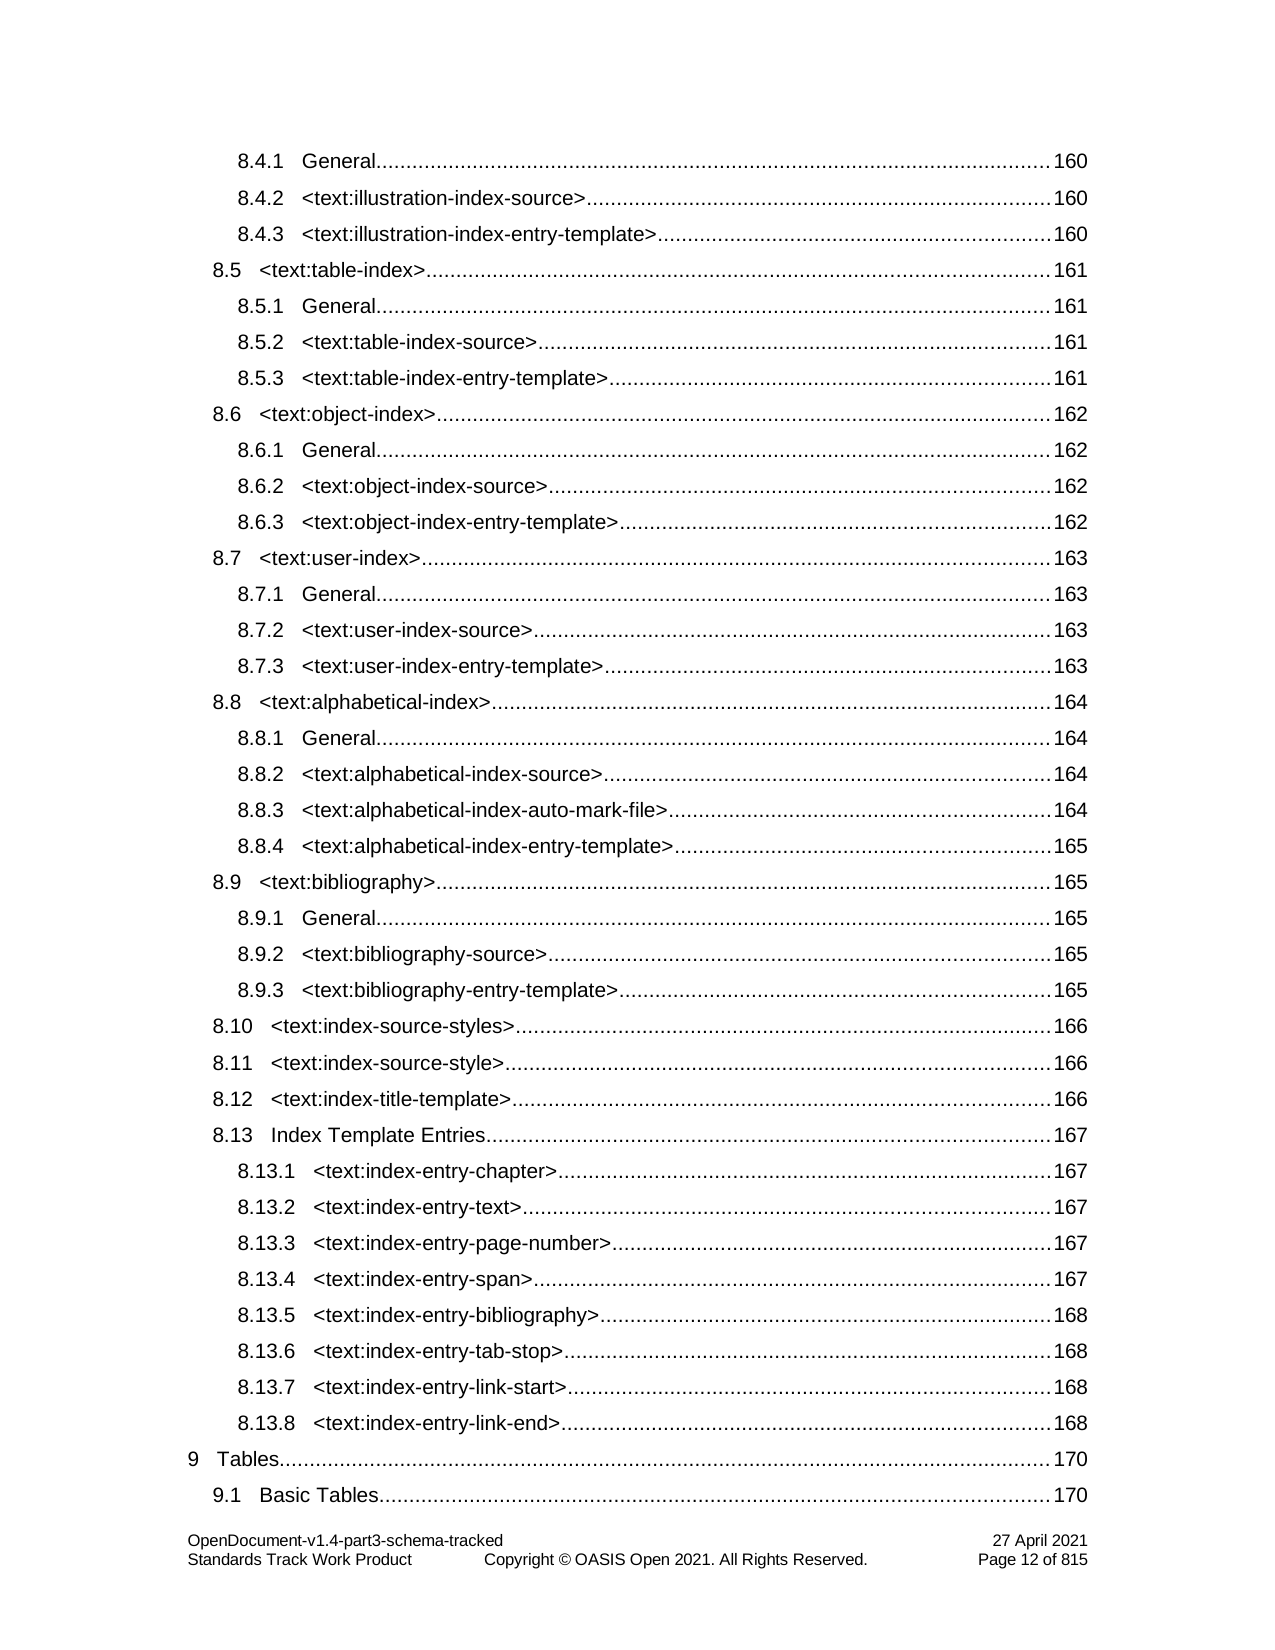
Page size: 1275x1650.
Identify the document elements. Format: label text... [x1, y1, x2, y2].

text 8.13.3 <text:index-entry-page-number> 167 [237, 1231, 1088, 1255]
text 8.4.3 <text:illustration-index-entry-template> 160 [237, 222, 1088, 246]
text 8.12 <text:index-title-template> 166 [212, 1087, 1088, 1111]
text 8.13.6 <text:index-entry-tab-stop> 168 [237, 1339, 1088, 1363]
text 8.5.3 <text:table-index-entry-template> 161 [237, 366, 1088, 390]
text 8.8.2 <text:alphabetical-index-source> 164 [237, 763, 1088, 786]
text 8.8.4 <text:alphabetical-index-entry-template> 165 [237, 835, 1088, 858]
text 8.13.1 <text:index-entry-chapter> 167 [237, 1159, 1088, 1183]
text 8.10 <text:index-source-styles> 166 [212, 1015, 1088, 1038]
text 8.6.3 <text:object-index-entry-template> 162 [237, 510, 1088, 534]
text 8.9.3 <text:bibliography-entry-template> 165 [237, 979, 1088, 1002]
text 8.11 <text:index-source-style> 166 [212, 1051, 1088, 1074]
text 8.6 <text:object-index> 162 [212, 402, 1088, 426]
text 8.4.1 General 160 [237, 150, 1088, 173]
text 8.9.2 <text:bibliography-source> 165 [237, 943, 1088, 966]
text 8.9 <text:bibliography> 165 [212, 871, 1088, 894]
text 8.13.4 <text:index-entry-span> 167 [237, 1267, 1088, 1291]
text 8.9.1 General 165 [237, 907, 1088, 930]
text 8.8 <text:alphabetical-index> 164 [212, 691, 1088, 714]
text 8.13 Index Template Entries 167 [212, 1123, 1088, 1147]
text 8.13.5 <text:index-entry-bibliography> 168 [237, 1303, 1088, 1327]
text 8.7.3 <text:user-index-entry-template> 163 [237, 654, 1088, 678]
text 8.6.2 <text:object-index-source> 162 [237, 474, 1088, 498]
text 8.5.2 <text:table-index-source> 161 [237, 330, 1088, 354]
text 8.13.7 <text:index-entry-link-start> 168 [237, 1375, 1088, 1399]
text 8.7.2 <text:user-index-source> 163 [237, 618, 1088, 642]
text 8.6.1 General 162 [237, 438, 1088, 462]
text 8.8.1 General 164 [237, 727, 1088, 750]
text 9 Tables 170 [187, 1447, 1088, 1471]
text 8.13.8 <text:index-entry-link-end> 168 [237, 1411, 1088, 1435]
text 9.1 Basic Tables 170 [212, 1483, 1088, 1507]
text 8.7.1 General 163 [237, 582, 1088, 606]
text 8.5.1 General 161 [237, 294, 1088, 318]
text 8.13.2 <text:index-entry-text> 167 [237, 1195, 1088, 1219]
text 8.8.3 <text:alphabetical-index-auto-mark-file> 164 [237, 799, 1088, 822]
text 8.4.2 <text:illustration-index-source> 160 [237, 186, 1088, 209]
text 8.5 <text:table-index> 161 [212, 258, 1088, 282]
text 8.7 <text:user-index> 163 [212, 546, 1088, 570]
